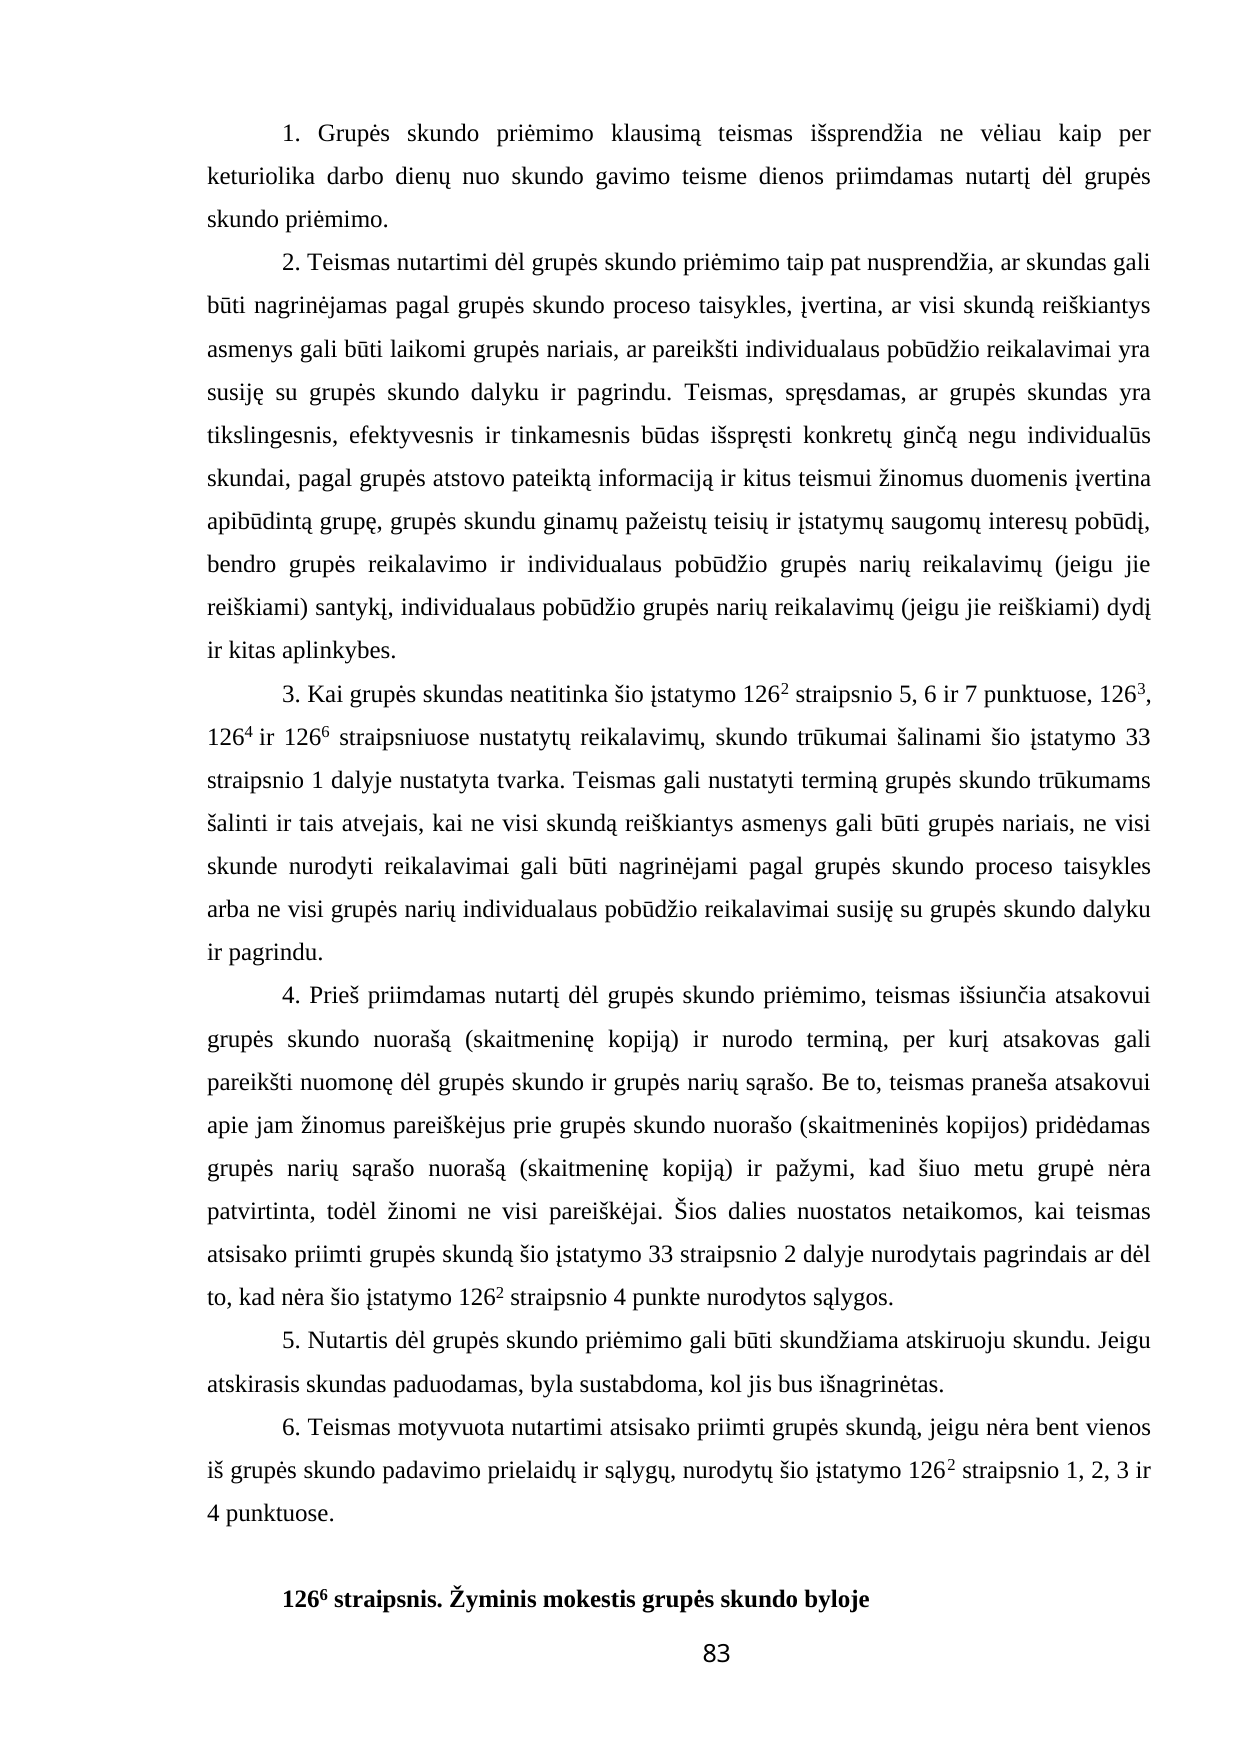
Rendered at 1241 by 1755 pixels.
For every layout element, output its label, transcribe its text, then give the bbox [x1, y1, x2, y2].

text 4. Prieš priimdamas nutartį dėl grupės skundo priėmimo, teismas išsiunčia atsakovui grupės skundo nuorašą (skaitmeninę kopiją) ir nurodo terminą, per kurį atsakovas gali pareikšti nuomonę dėl grupės skundo ir grupės narių sąrašo. Be to, teismas praneša atsakovui apie jam žinomus pareiškėjus prie grupės skundo nuorašo (skaitmeninės kopijos) pridėdamas grupės narių sąrašo nuorašą (skaitmeninę kopiją) ir pažymi, kad šiuo metu grupė nėra patvirtinta, todėl žinomi ne visi pareiškėjai. Šios dalies nuostatos netaikomos, kai teismas atsisako priimti grupės skundą šio įstatymo 33 straipsnio 2 dalyje nurodytais pagrindais ar dėl to, kad nėra šio įstatymo 1262 straipsnio 4 punkte nurodytos sąlygos. [207, 981, 1152, 1311]
text 1266 straipsnis. Žyminis mokestis grupės skundo byloje [207, 1584, 1152, 1613]
text 6. Teismas motyvuota nutartimi atsisako priimti grupės skundą, jeigu nėra bent vienos iš grupės skundo padavimo prielaidų ir sąlygų, nurodytų šio įstatymo 1262 straipsnio 1, 2, 3 ir 4 punktuose. [207, 1412, 1152, 1527]
text 2. Teismas nutartimi dėl grupės skundo priėmimo taip pat nusprendžia, ar skundas gali būti nagrinėjamas pagal grupės skundo proceso taisykles, įvertina, ar visi skundą reiškiantys asmenys gali būti laikomi grupės nariais, ar pareikšti individualaus pobūdžio reikalavimai yra susiję su grupės skundo dalyku ir pagrindu. Teismas, spręsdamas, ar grupės skundas yra tikslingesnis, efektyvesnis ir tinkamesnis būdas išspręsti konkretų ginčą negu individualūs skundai, pagal grupės atstovo pateiktą informaciją ir kitus teismui žinomus duomenis įvertina apibūdintą grupę, grupės skundu ginamų pažeistų teisių ir įstatymų saugomų interesų pobūdį, bendro grupės reikalavimo ir individualaus pobūdžio grupės narių reikalavimų (jeigu jie reiškiami) santykį, individualaus pobūdžio grupės narių reikalavimų (jeigu jie reiškiami) dydį ir kitas aplinkybes. [207, 247, 1152, 664]
text 3. Kai grupės skundas neatitinka šio įstatymo 1262 straipsnio 5, 6 ir 7 punktuose, 1263, 1264 ir 1266 straipsniuose nustatytų reikalavimų, skundo trūkumai šalinami šio įstatymo 33 straipsnio 1 dalyje nustatyta tvarka. Teismas gali nustatyti terminą grupės skundo trūkumams šalinti ir tais atvejais, kai ne visi skundą reiškiantys asmenys gali būti grupės nariais, ne visi skunde nurodyti reikalavimai gali būti nagrinėjami pagal grupės skundo proceso taisykles arba ne visi grupės narių individualaus pobūdžio reikalavimai susiję su grupės skundo dalyku ir pagrindu. [207, 679, 1152, 966]
text 1. Grupės skundo priėmimo klausimą teismas išsprendžia ne vėliau kaip per keturiolika darbo dienų nuo skundo gavimo teisme dienos priimdamas nutartį dėl grupės skundo priėmimo. [207, 118, 1152, 233]
text 5. Nutartis dėl grupės skundo priėmimo gali būti skundžiama atskiruoju skundu. Jeigu atskirasis skundas paduodamas, byla sustabdoma, kol jis bus išnagrinėtas. [207, 1326, 1152, 1397]
